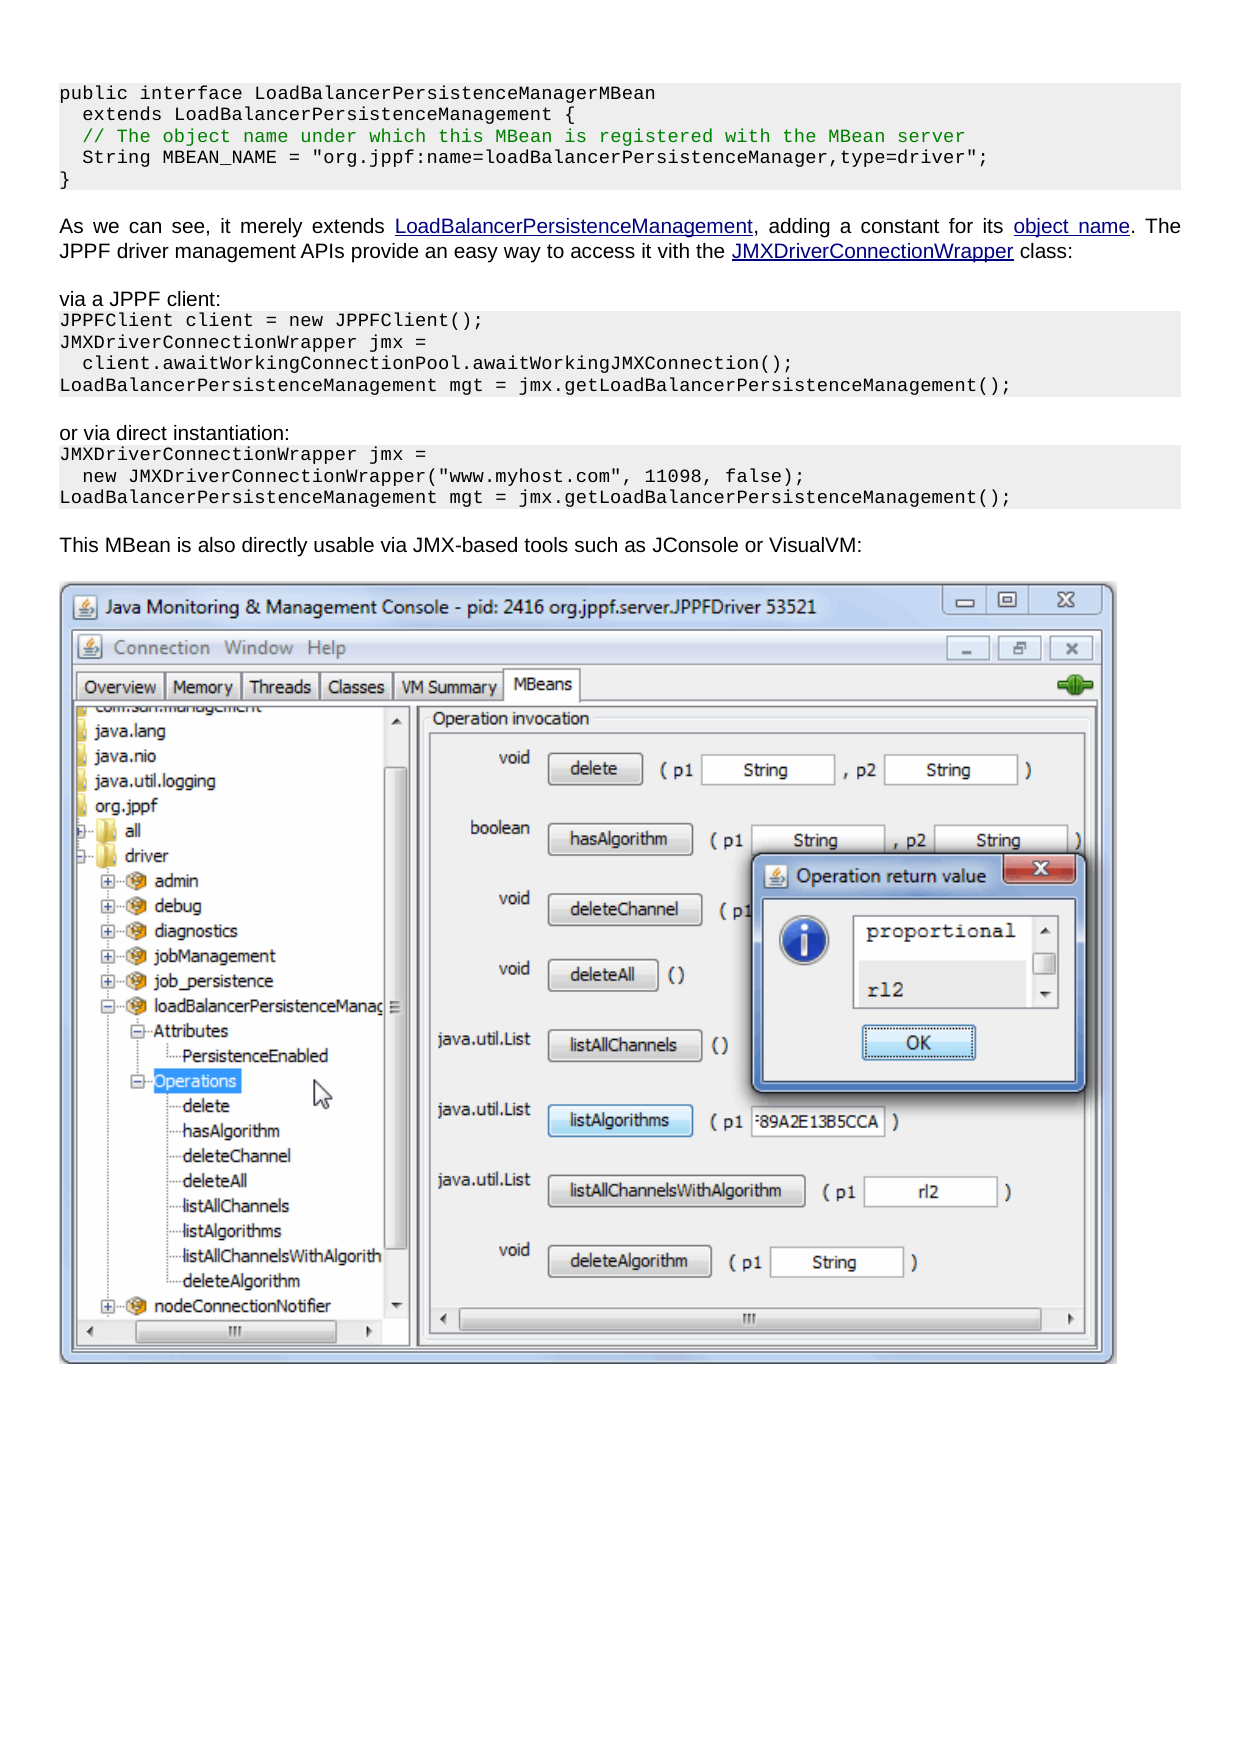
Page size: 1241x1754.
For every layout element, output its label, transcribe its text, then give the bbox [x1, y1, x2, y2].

text LoadBalancerPersistenceManagement mgt = jmx.getLoadBalancerPersistenceManagement(); [59, 488, 1181, 509]
text JMXDriverConnectionWrapper jmx = [59, 445, 1181, 466]
text LoadBalancerPersistenceManagement mgt = jmx.getLoadBalancerPersistenceManagement(); [59, 375, 1181, 397]
text via a JPPF client: [59, 287, 1181, 311]
text String MBEAN_NAME = "org.jppf:name=loadBalancerPersistenceManager,type=driver"; [59, 147, 1181, 169]
picture [59, 581, 1117, 1364]
text new JMXDriverConnectionWrapper("www.myhost.com", 11098, false); [59, 466, 1181, 488]
text This MBean is also directly usable via JMX-based tools such as JConsole or VisualVM: [59, 533, 1181, 557]
text or via direct instantiation: [59, 421, 1181, 445]
text // The object name under which this MBean is registered with the MBean server [59, 126, 1181, 147]
text As we can see, it merely extends LoadBalancerPersistenceManagement, adding a constant for its object name. The JPPF driver management APIs provide an easy way to access it vith the JMXDriverConnectionWrapper class: [59, 214, 1181, 263]
text extends LoadBalancerPersistenceManagement { [59, 104, 1181, 126]
text public interface LoadBalancerPersistenceManagerMBean [59, 83, 1181, 104]
text JPPFClient client = new JPPFClient(); [59, 311, 1181, 332]
text client.awaitWorkingConnectionPool.awaitWorkingJMXConnection(); [59, 354, 1181, 375]
text } [59, 169, 1181, 190]
text JMXDriverConnectionWrapper jmx = [59, 332, 1181, 354]
